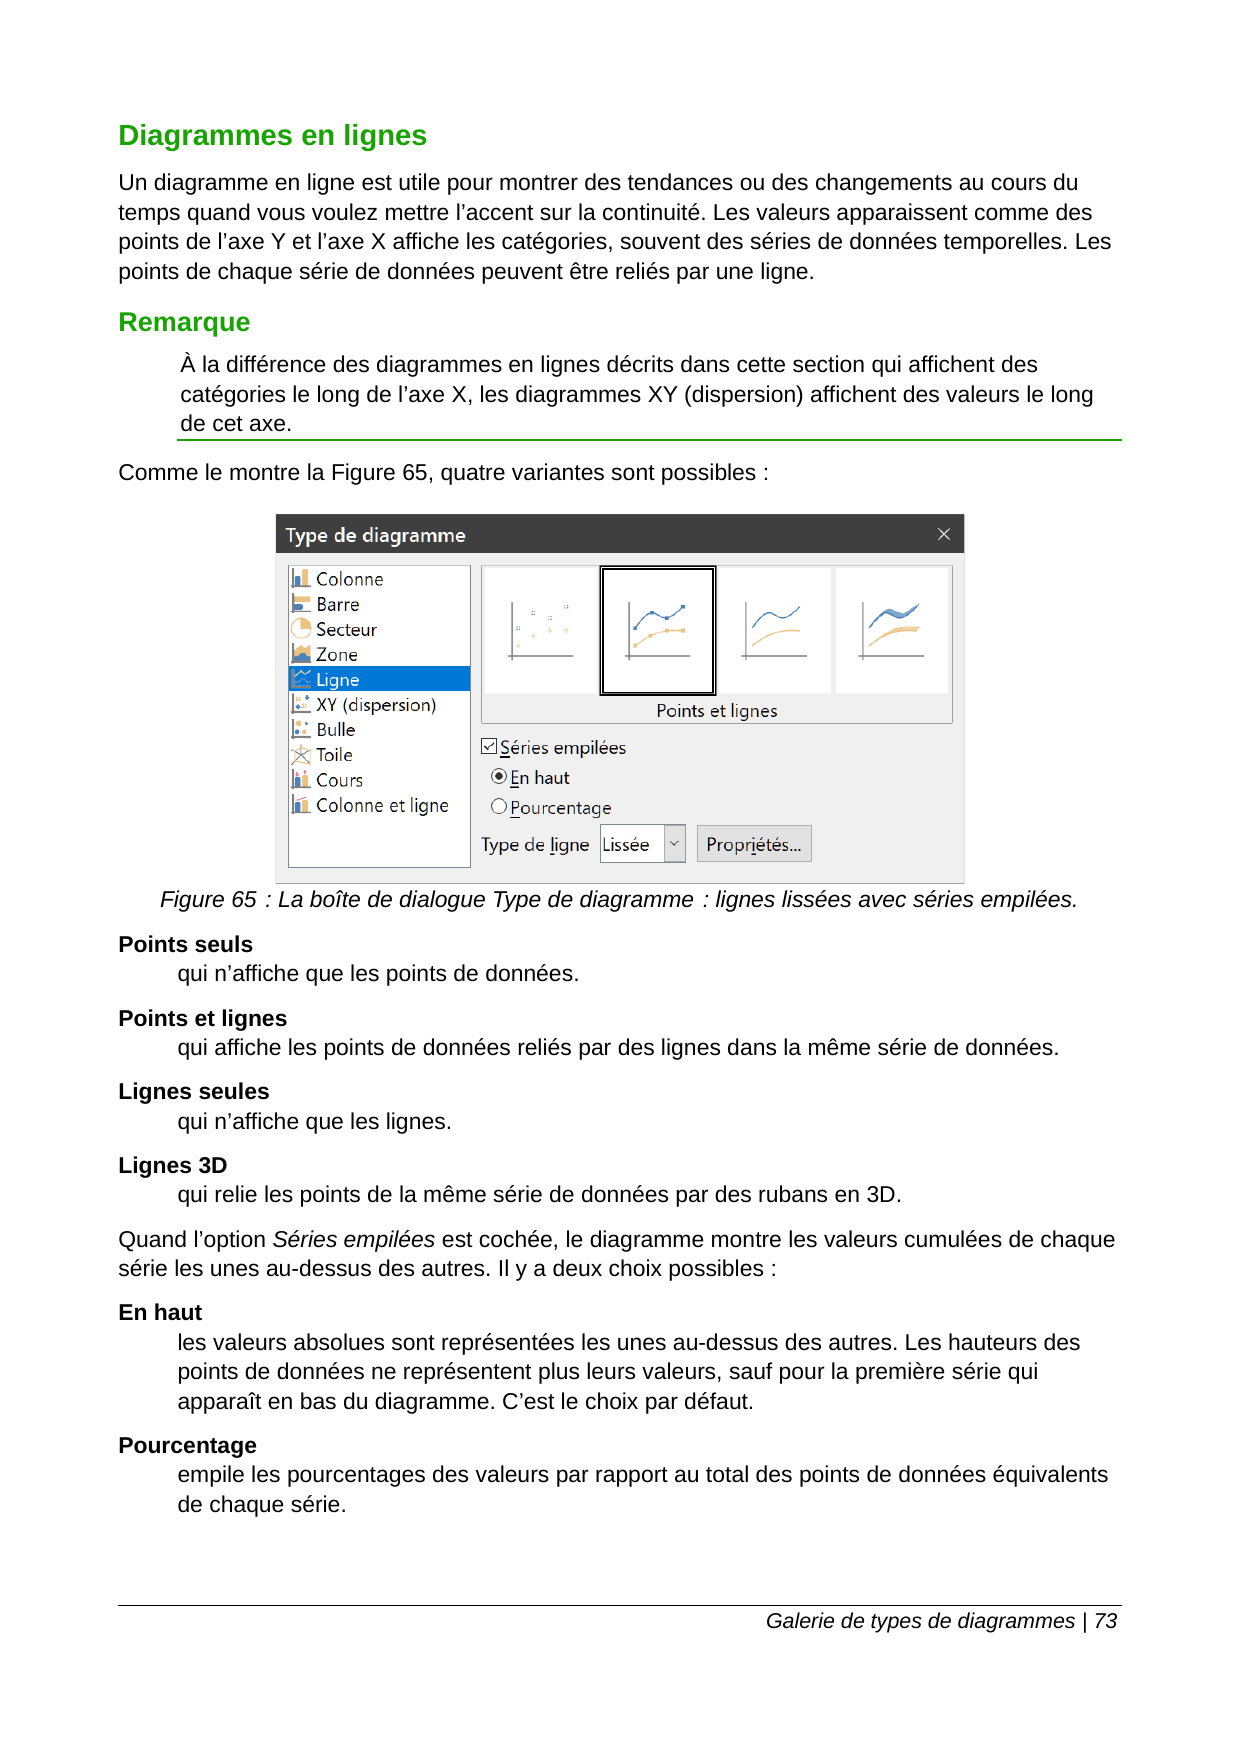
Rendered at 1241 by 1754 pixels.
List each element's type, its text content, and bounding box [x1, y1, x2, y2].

subtitle Diagrammes en lignes [118, 118, 1122, 152]
text Figure 65 : La boîte de dialogue Type de diagramme : lignes lissées avec séries empilées. [118, 883, 1122, 913]
list qui affiche les points de données reliés par des lignes dans la même série de données. [177, 1031, 1122, 1060]
list les valeurs absolues sont représentées les unes au-dessus des autres. Les hauteurs des points de données ne représentent plus leurs valeurs, sauf pour la première série qui apparaît en bas du diagramme. C’est le choix par défaut. [177, 1326, 1122, 1414]
text Comme le montre la Figure 65, quatre variantes sont possibles : [118, 456, 1122, 485]
text À la différence des diagrammes en lignes décrits dans cette section qui affichent des catégories le long de l’axe X, les diagrammes XY (dispersion) affichent des valeurs le long de cet axe. [177, 345, 1122, 439]
subtitle Points et lignes [118, 1001, 1122, 1031]
picture [275, 514, 965, 884]
list qui relie les points de la même série de données par des rubans en 3D. [177, 1178, 1122, 1208]
text Un diagramme en ligne est utile pour montrer des tendances ou des changements au cours du temps quand vous voulez mettre l’accent sur la continuité. Les valeurs apparaissent comme des points de l’axe Y et l’axe X affiche les catégories, souvent des séries de données temporelles. Les points de chaque série de données peuvent être reliés par une ligne. [118, 166, 1122, 284]
text Remarque [118, 306, 1122, 337]
subtitle Lignes seules [118, 1075, 1122, 1104]
subtitle En haut [118, 1296, 1122, 1326]
subtitle Points seuls [118, 928, 1122, 957]
text Quand l’option Séries empilées est cochée, le diagramme montre les valeurs cumulées de chaque série les unes au-dessus des autres. Il y a deux choix possibles : [118, 1223, 1122, 1282]
subtitle Pourcentage [118, 1429, 1122, 1458]
list empile les pourcentages des valeurs par rapport au total des points de données équivalents de chaque série. [177, 1458, 1122, 1517]
list qui n’affiche que les lignes. [177, 1104, 1122, 1134]
list qui n’affiche que les points de données. [177, 957, 1122, 987]
subtitle Lignes 3D [118, 1149, 1122, 1178]
